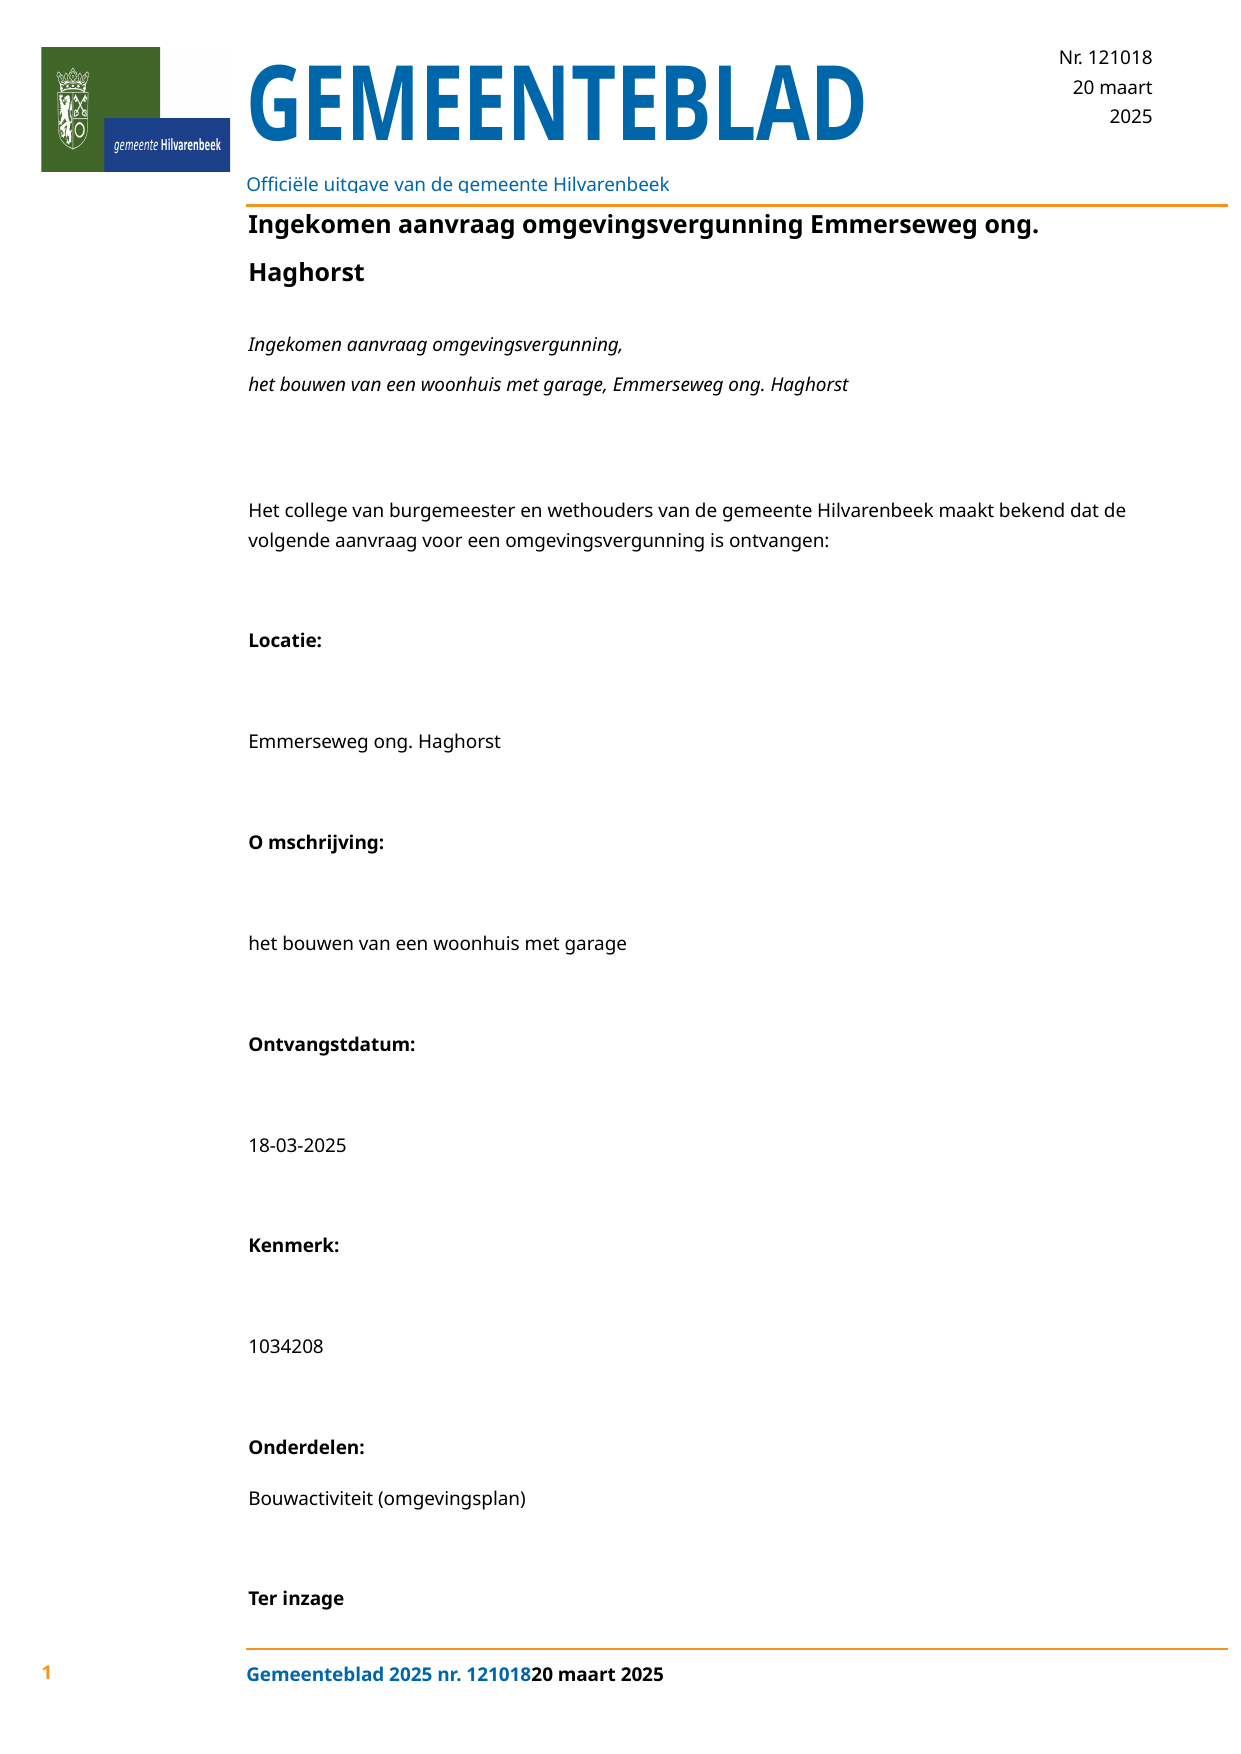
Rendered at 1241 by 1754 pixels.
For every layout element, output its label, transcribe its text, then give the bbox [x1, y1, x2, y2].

text Kenmerk: [248, 1233, 1152, 1258]
text Het college van burgemeester en wethouders van de gemeente Hilvarenbeek maakt bekend dat de volgende aanvraag voor een omgevingsvergunning is ontvangen: [248, 497, 1152, 553]
text Ter inzage [248, 1586, 1152, 1611]
text Ingekomen aanvraag omgevingsvergunning, [248, 331, 1152, 357]
text 18-03-2025 [248, 1132, 1152, 1158]
picture [41, 47, 231, 172]
text het bouwen van een woonhuis met garage [248, 930, 1152, 956]
text Ontvangstdatum: [248, 1031, 1152, 1057]
text 1034208 [248, 1333, 1152, 1359]
text Bouwactiviteit (omgevingsplan) [248, 1485, 1152, 1511]
text Locatie: [248, 628, 1152, 653]
text Onderdelen: [248, 1434, 1152, 1460]
text O mschrijving: [248, 829, 1152, 855]
text het bouwen van een woonhuis met garage, Emmerseweg ong. Haghorst [248, 371, 1152, 396]
text Ingekomen aanvraag omgevingsvergunning Emmerseweg ong. Haghorst [248, 207, 1152, 288]
text Emmerseweg ong. Haghorst [248, 728, 1152, 754]
